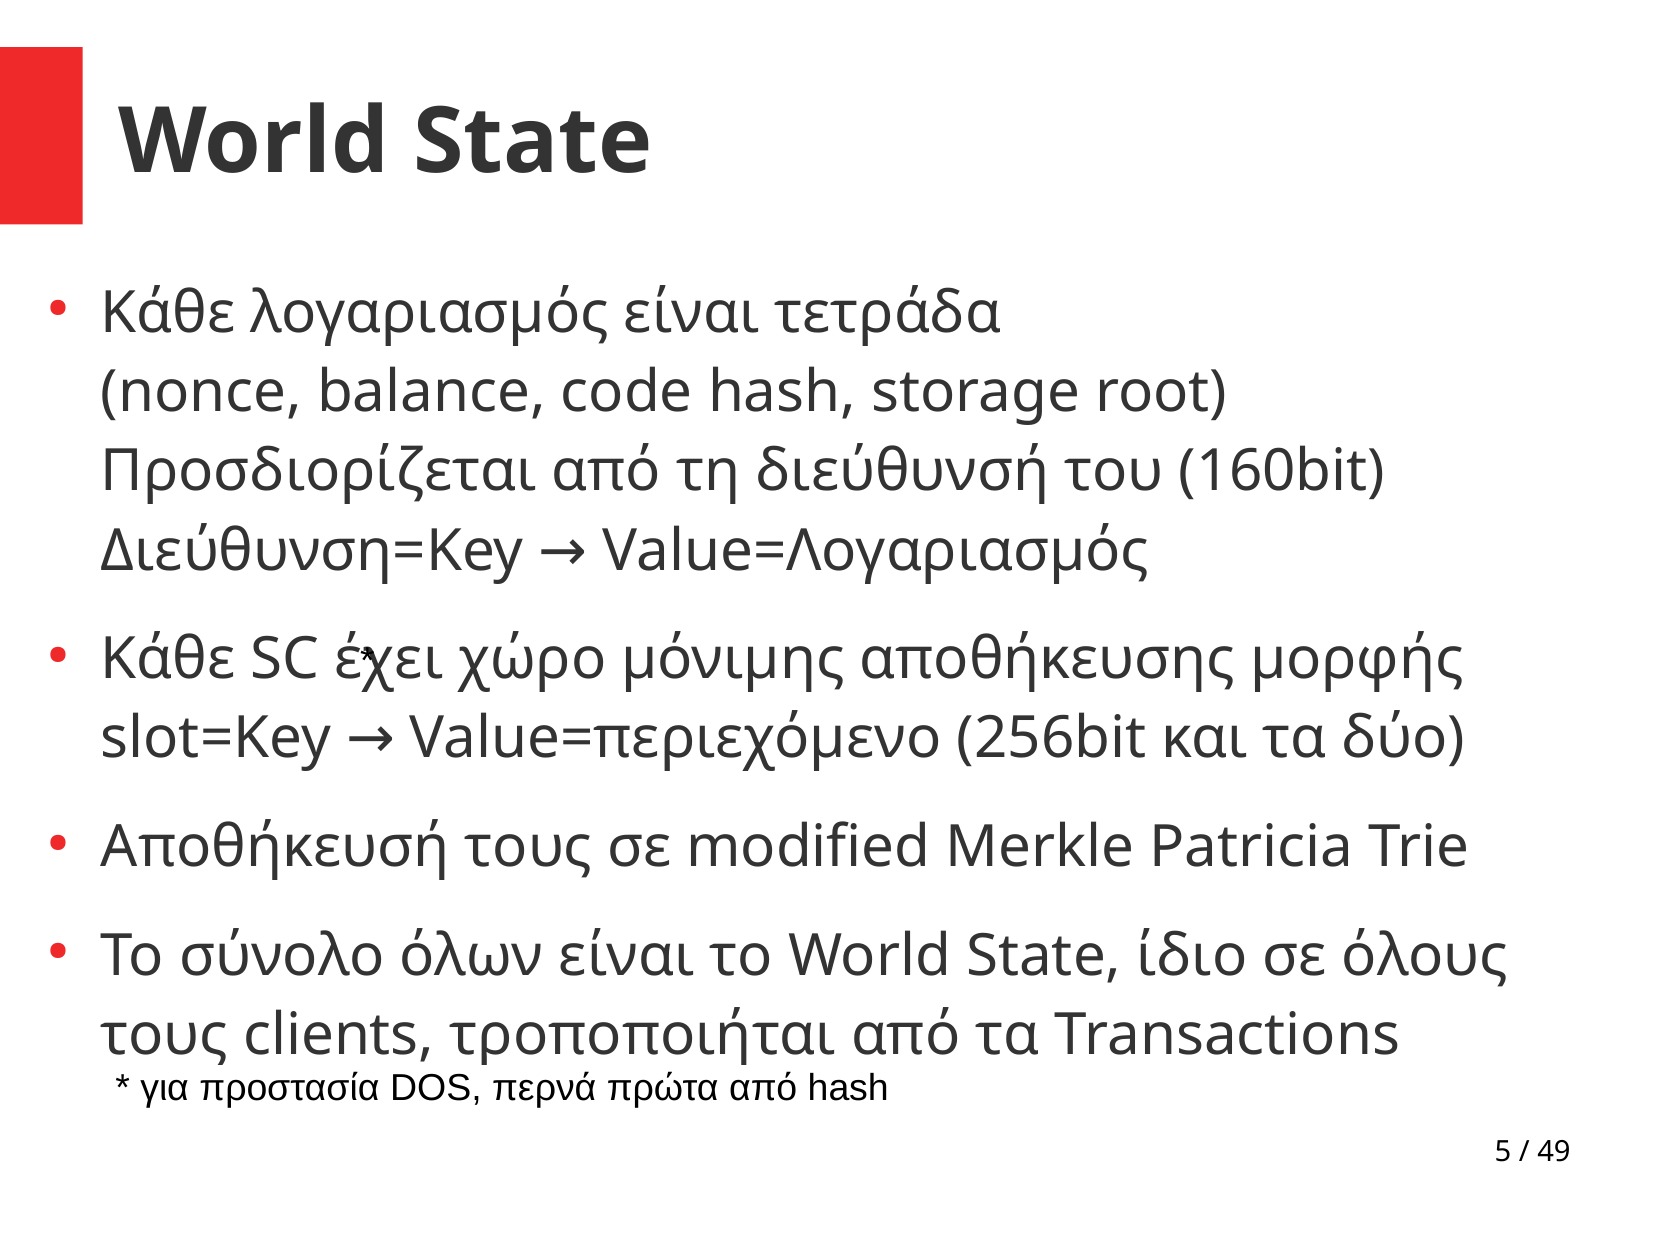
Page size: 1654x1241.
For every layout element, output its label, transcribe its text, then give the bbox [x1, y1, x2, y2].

list Κάθε λογαριασμός είναι τετράδα (nonce, balance, code hash, storage root) Προσδιορίζεται από τη διεύθυνσή του (160bit) Διεύθυνση=Key → Value=Λογαριασμός Κάθε SC έχει χώρο μόνιμης αποθήκευσης μορφής slot=Key → Value=περιεχόμενο (256bit και τα δύο) Αποθήκευσή τους σε modified Merkle Patricia Trie Το σύνολο όλων είναι το World State, ίδιο σε όλους τους clients, τροποποιήται από τα Transactions [30, 270, 1621, 1066]
title World State [118, 33, 1571, 241]
text_box * [60, 600, 676, 721]
text_box * για προστασία DOS, περνά πρώτα από hash [90, 1065, 916, 1111]
